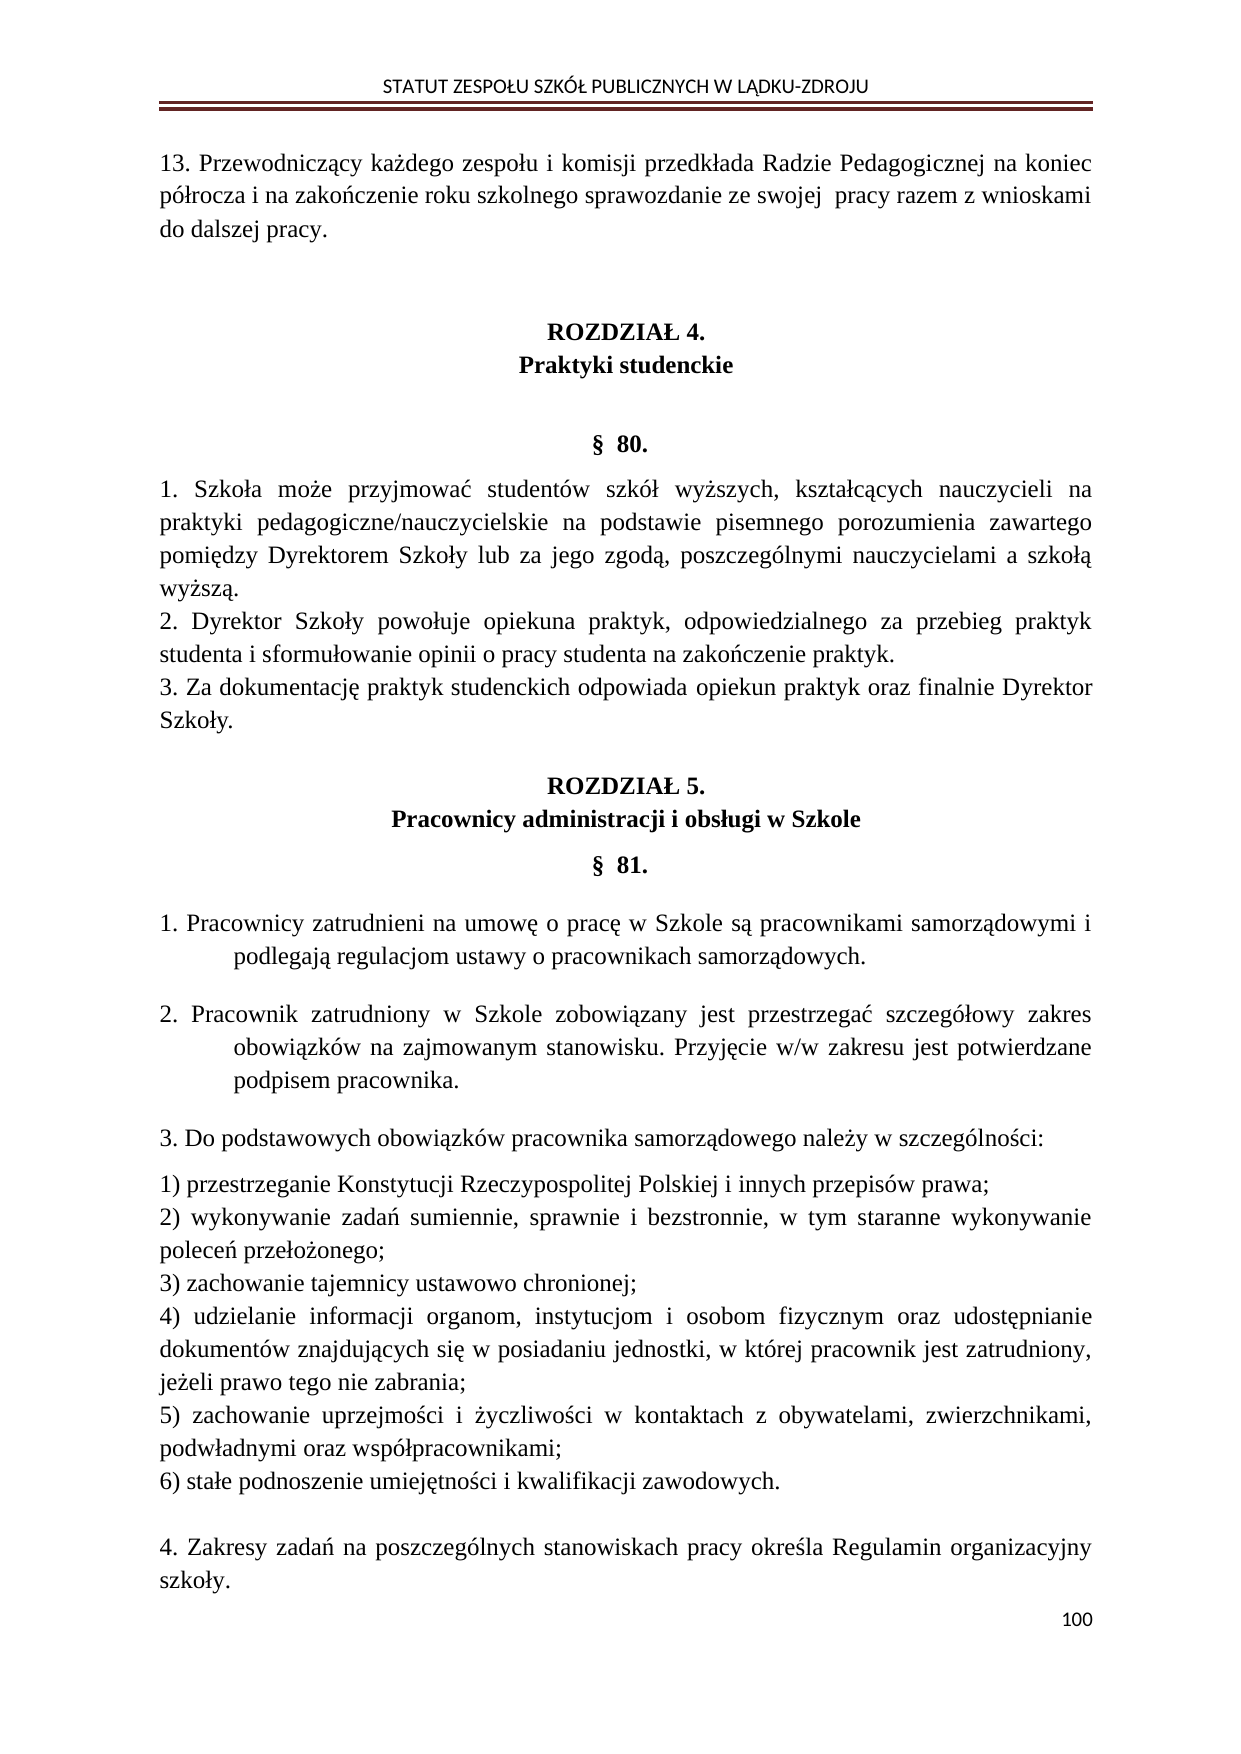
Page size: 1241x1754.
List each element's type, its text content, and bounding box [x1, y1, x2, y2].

text ROZDZIAŁ 4. Praktyki studenckie [159, 317, 1093, 379]
text 1) przestrzeganie Konstytucji Rzeczypospolitej Polskiej i innych przepisów prawa; [159, 1169, 1093, 1197]
text 1. Pracownicy zatrudnieni na umowę o pracę w Szkole są pracownikami samorządowymi i podlegają regulacjom ustawy o pracownikach samorządowych. [159, 908, 1093, 970]
text 3. Za dokumentację praktyk studenckich odpowiada opiekun praktyk oraz finalnie Dyrektor Szkoły. [159, 672, 1093, 734]
text 13. Przewodniczący każdego zespołu i komisji przedkłada Radzie Pedagogicznej na koniec półrocza i na zakończenie roku szkolnego sprawozdanie ze swojej pracy razem z wnioskami do dalszej pracy. [159, 148, 1093, 242]
text 2) wykonywanie zadań sumiennie, sprawnie i bezstronnie, w tym staranne wykonywanie poleceń przełożonego; [159, 1202, 1093, 1263]
text 1. Szkoła może przyjmować studentów szkół wyższych, kształcących nauczycieli na praktyki pedagogiczne/nauczycielskie na podstawie pisemnego porozumienia zawartego pomiędzy Dyrektorem Szkoły lub za jego zgodą, poszczególnymi nauczycielami a szkołą wyższą. [159, 474, 1093, 602]
text 3. Do podstawowych obowiązków pracownika samorządowego należy w szczególności: [159, 1123, 1093, 1152]
text 4. Zakresy zadań na poszczególnych stanowiskach pracy określa Regulamin organizacyjny szkoły. [159, 1532, 1093, 1594]
text 5) zachowanie uprzejmości i życzliwości w kontaktach z obywatelami, zwierzchnikami, podwładnymi oraz współpracownikami; [159, 1400, 1093, 1462]
text 3) zachowanie tajemnicy ustawowo chronionej; [159, 1268, 1093, 1296]
text 2. Pracownik zatrudniony w Szkole zobowiązany jest przestrzegać szczegółowy zakres obowiązków na zajmowanym stanowisku. Przyjęcie w/w zakresu jest potwierdzane podpisem pracownika. [159, 999, 1093, 1094]
text 4) udzielanie informacji organom, instytucjom i osobom fizycznym oraz udostępnianie dokumentów znajdujących się w posiadaniu jednostki, w której pracownik jest zatrudniony, jeżeli prawo tego nie zabrania; [159, 1301, 1093, 1396]
text 2. Dyrektor Szkoły powołuje opiekuna praktyk, odpowiedzialnego za przebieg praktyk studenta i sformułowanie opinii o pracy studenta na zakończenie praktyk. [159, 606, 1093, 668]
text ROZDZIAŁ 5. Pracownicy administracji i obsługi w Szkole [159, 771, 1093, 833]
subtitle § 81. [159, 850, 1093, 879]
text 6) stałe podnoszenie umiejętności i kwalifikacji zawodowych. [159, 1466, 1093, 1494]
subtitle § 80. [159, 429, 1093, 457]
